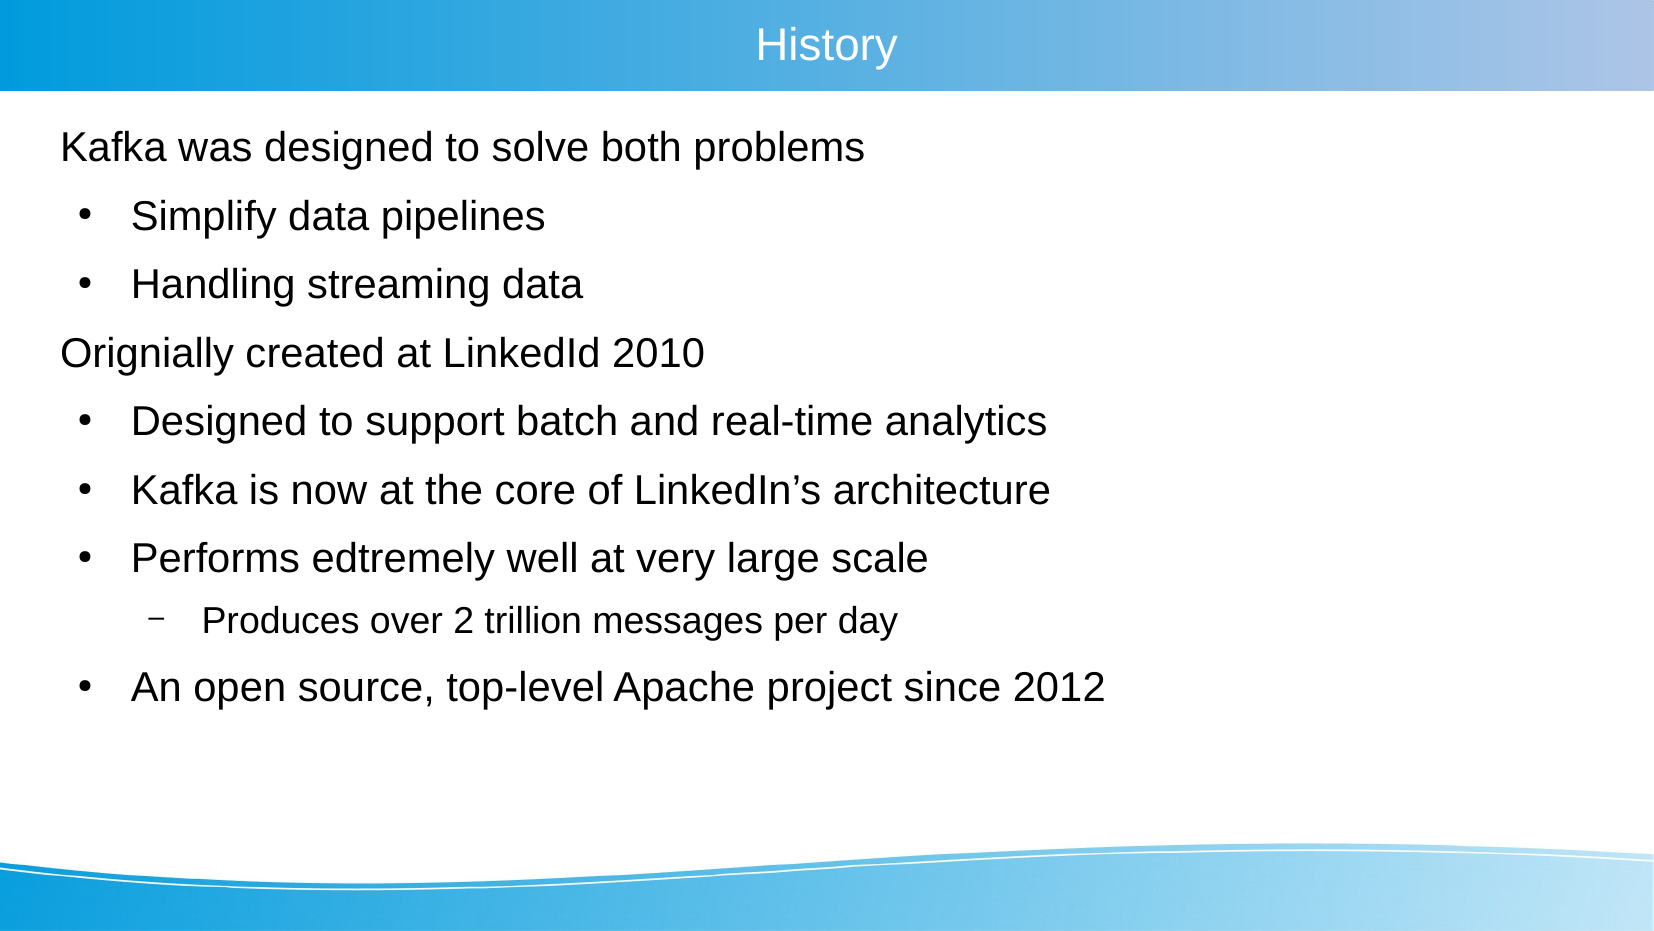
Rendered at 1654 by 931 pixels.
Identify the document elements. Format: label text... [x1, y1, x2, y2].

list Kafka was designed to solve both problems Simplify data pipelines Handling streaming data Orignially created at LinkedId 2010 Designed to support batch and real-time analytics Kafka is now at the core of LinkedIn’s architecture Performs edtremely well at very large scale Produces over 2 trillion messages per day An open source, top-level Apache project since 2012 [60, 123, 1591, 833]
title History [82, 5, 1571, 85]
picture [0, 843, 1654, 931]
